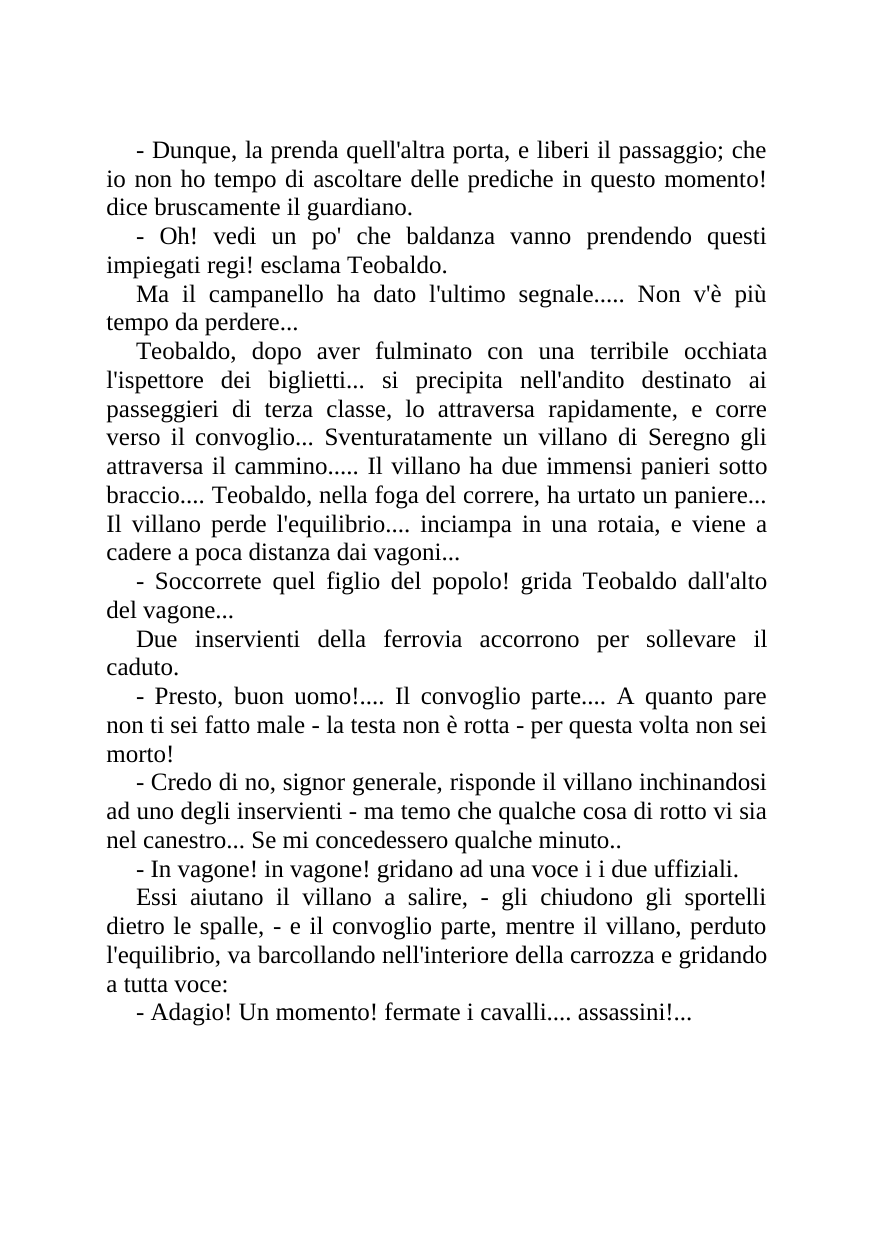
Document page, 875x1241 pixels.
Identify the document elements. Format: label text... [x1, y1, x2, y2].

text - Oh! vedi un po' che baldanza vanno prendendo questi impiegati regi! esclama Teobaldo. [106, 221, 768, 279]
text - Soccorrete quel figlio del popolo! grida Teobaldo dall'alto del vagone... [106, 566, 768, 624]
text Due inservienti della ferrovia accorrono per sollevare il caduto. [106, 624, 768, 681]
text - Presto, buon uomo!.... Il convoglio parte.... A quanto pare non ti sei fatto male - la testa non è rotta - per questa volta non sei morto! [106, 681, 768, 767]
text - In vagone! in vagone! gridano ad una voce i i due uffiziali. [106, 854, 768, 882]
text - Adagio! Un momento! fermate i cavalli.... assassini!... [106, 997, 768, 1026]
text Ma il campanello ha dato l'ultimo segnale..... Non v'è più tempo da perdere... [106, 279, 768, 336]
text - Dunque, la prenda quell'altra porta, e liberi il passaggio; che io non ho tempo di ascoltare delle prediche in questo momento! dice bruscamente il guardiano. [106, 135, 768, 221]
text - Credo di no, signor generale, risponde il villano inchinandosi ad uno degli inservienti - ma temo che qualche cosa di rotto vi sia nel canestro... Se mi concedessero qualche minuto.. [106, 767, 768, 854]
text Essi aiutano il villano a salire, - gli chiudono gli sportelli dietro le spalle, - e il convoglio parte, mentre il villano, perduto l'equilibrio, va barcollando nell'interiore della carrozza e gridando a tutta voce: [106, 882, 768, 997]
text Teobaldo, dopo aver fulminato con una terribile occhiata l'ispettore dei biglietti... si precipita nell'andito destinato ai passeggieri di terza classe, lo attraversa rapidamente, e corre verso il convoglio... Sventuratamente un villano di Seregno gli attraversa il cammino..... Il villano ha due immensi panieri sotto braccio.... Teobaldo, nella foga del correre, ha urtato un paniere... Il villano perde l'equilibrio.... inciampa in una rotaia, e viene a cadere a poca distanza dai vagoni... [106, 336, 768, 566]
